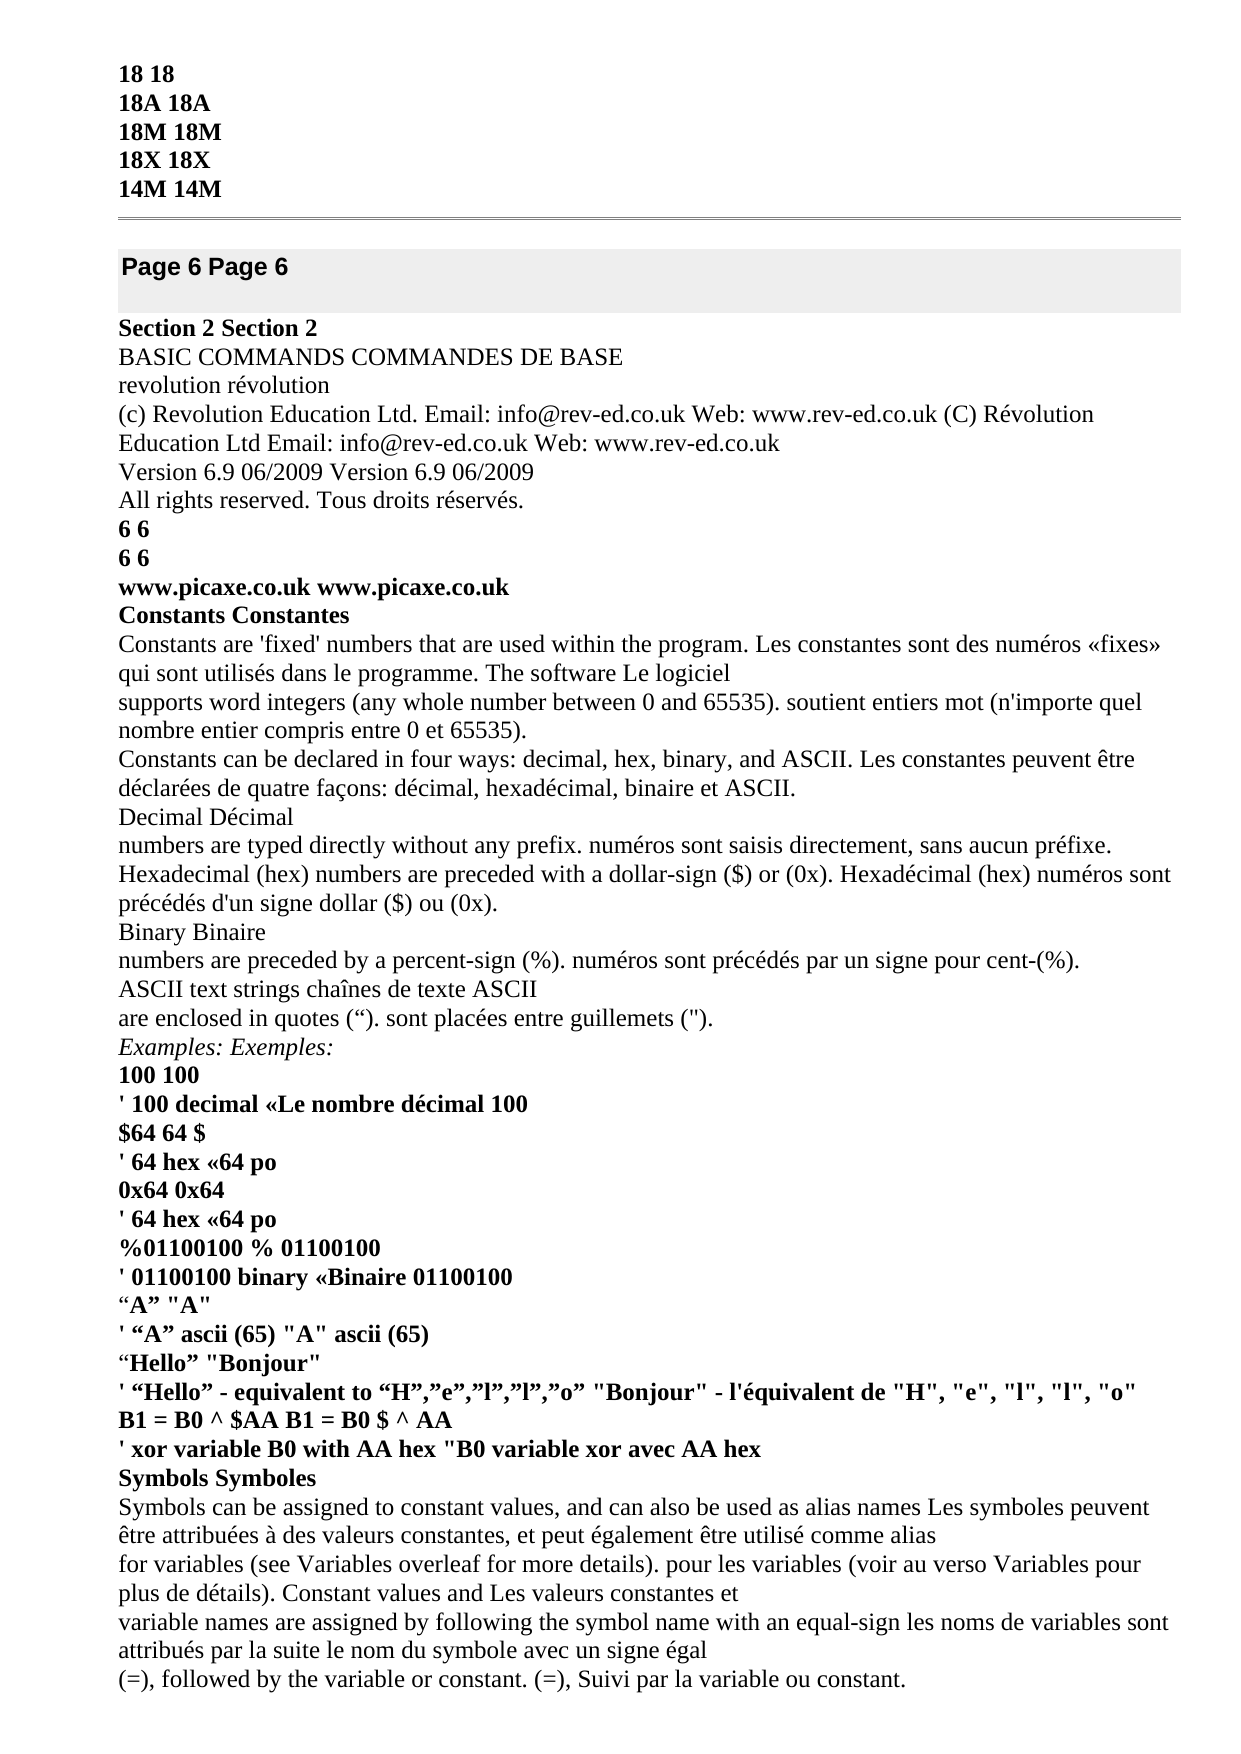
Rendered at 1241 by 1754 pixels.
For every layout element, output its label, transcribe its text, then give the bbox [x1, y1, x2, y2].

text Version 6.9 06/2009 Version 6.9 06/2009 [118, 457, 1181, 486]
text ASCII text strings chaînes de texte ASCII [118, 974, 1181, 1003]
text 6 6 [118, 543, 1181, 572]
text %01100100 % 01100100 [118, 1233, 1181, 1262]
text numbers are preceded by a percent-sign (%). numéros sont précédés par un signe pour cent-(%). [118, 946, 1181, 974]
text Constants are 'fixed' numbers that are used within the program. Les constantes sont des numéros «fixes» qui sont utilisés dans le programme. The software Le logiciel [118, 629, 1181, 687]
text Section 2 Section 2 [118, 313, 1181, 342]
text (c) Revolution Education Ltd. Email: info@rev-ed.co.uk Web: www.rev-ed.co.uk (C) Révolution Education Ltd Email: info@rev-ed.co.uk Web: www.rev-ed.co.uk [118, 399, 1181, 457]
text supports word integers (any whole number between 0 and 65535). soutient entiers mot (n'importe quel nombre entier compris entre 0 et 65535). [118, 687, 1181, 744]
text Examples: Exemples: [118, 1032, 1181, 1061]
text $64 64 $ [118, 1118, 1181, 1147]
text Constants Constantes [118, 601, 1181, 629]
text ' 100 decimal «Le nombre décimal 100 [118, 1089, 1181, 1118]
text ' “A” ascii (65) "A" ascii (65) [118, 1319, 1181, 1348]
text numbers are typed directly without any prefix. numéros sont saisis directement, sans aucun préfixe. [118, 831, 1181, 859]
text revolution révolution [118, 371, 1181, 399]
text “A” "A" [118, 1291, 1181, 1319]
text ' “Hello” - equivalent to “H”,”e”,”l”,”l”,”o” "Bonjour" - l'équivalent de "H", "e", "l", "l", "o" [118, 1377, 1181, 1406]
text 18A 18A [118, 88, 1181, 117]
text ' 64 hex «64 po [118, 1204, 1181, 1233]
text ' 64 hex «64 po [118, 1147, 1181, 1176]
text Decimal Décimal [118, 802, 1181, 831]
text Binary Binaire [118, 917, 1181, 946]
text 0x64 0x64 [118, 1176, 1181, 1204]
text are enclosed in quotes (“). sont placées entre guillemets ("). [118, 1003, 1181, 1032]
text 14M 14M [118, 174, 1181, 203]
text All rights reserved. Tous droits réservés. [118, 486, 1181, 514]
text www.picaxe.co.uk www.picaxe.co.uk [118, 572, 1181, 601]
text Symbols can be assigned to constant values, and can also be used as alias names Les symboles peuvent être attribuées à des valeurs constantes, et peut également être utilisé comme alias [118, 1492, 1181, 1549]
text (=), followed by the variable or constant. (=), Suivi par la variable ou constant. [118, 1664, 1181, 1693]
text ' xor variable B0 with AA hex "B0 variable xor avec AA hex [118, 1434, 1181, 1463]
text 6 6 [118, 514, 1181, 543]
text “Hello” "Bonjour" [118, 1348, 1181, 1377]
text Hexadecimal (hex) numbers are preceded with a dollar-sign ($) or (0x). Hexadécimal (hex) numéros sont précédés d'un signe dollar ($) ou (0x). [118, 859, 1181, 917]
text for variables (see Variables overleaf for more details). pour les variables (voir au verso Variables pour plus de détails). Constant values and Les valeurs constantes et [118, 1549, 1181, 1607]
text 18M 18M [118, 117, 1181, 145]
text Symbols Symboles [118, 1463, 1181, 1492]
text Constants can be declared in four ways: decimal, hex, binary, and ASCII. Les constantes peuvent être déclarées de quatre façons: décimal, hexadécimal, binaire et ASCII. [118, 744, 1181, 802]
text 18X 18X [118, 145, 1181, 174]
table_header Page 6 Page 6 [118, 249, 1181, 313]
text B1 = B0 ^ $AA B1 = B0 $ ^ AA [118, 1406, 1181, 1434]
text ' 01100100 binary «Binaire 01100100 [118, 1262, 1181, 1291]
text variable names are assigned by following the symbol name with an equal-sign les noms de variables sont attribués par la suite le nom du symbole avec un signe égal [118, 1607, 1181, 1664]
text 100 100 [118, 1061, 1181, 1089]
text BASIC COMMANDS COMMANDES DE BASE [118, 342, 1181, 371]
text 18 18 [118, 59, 1181, 88]
